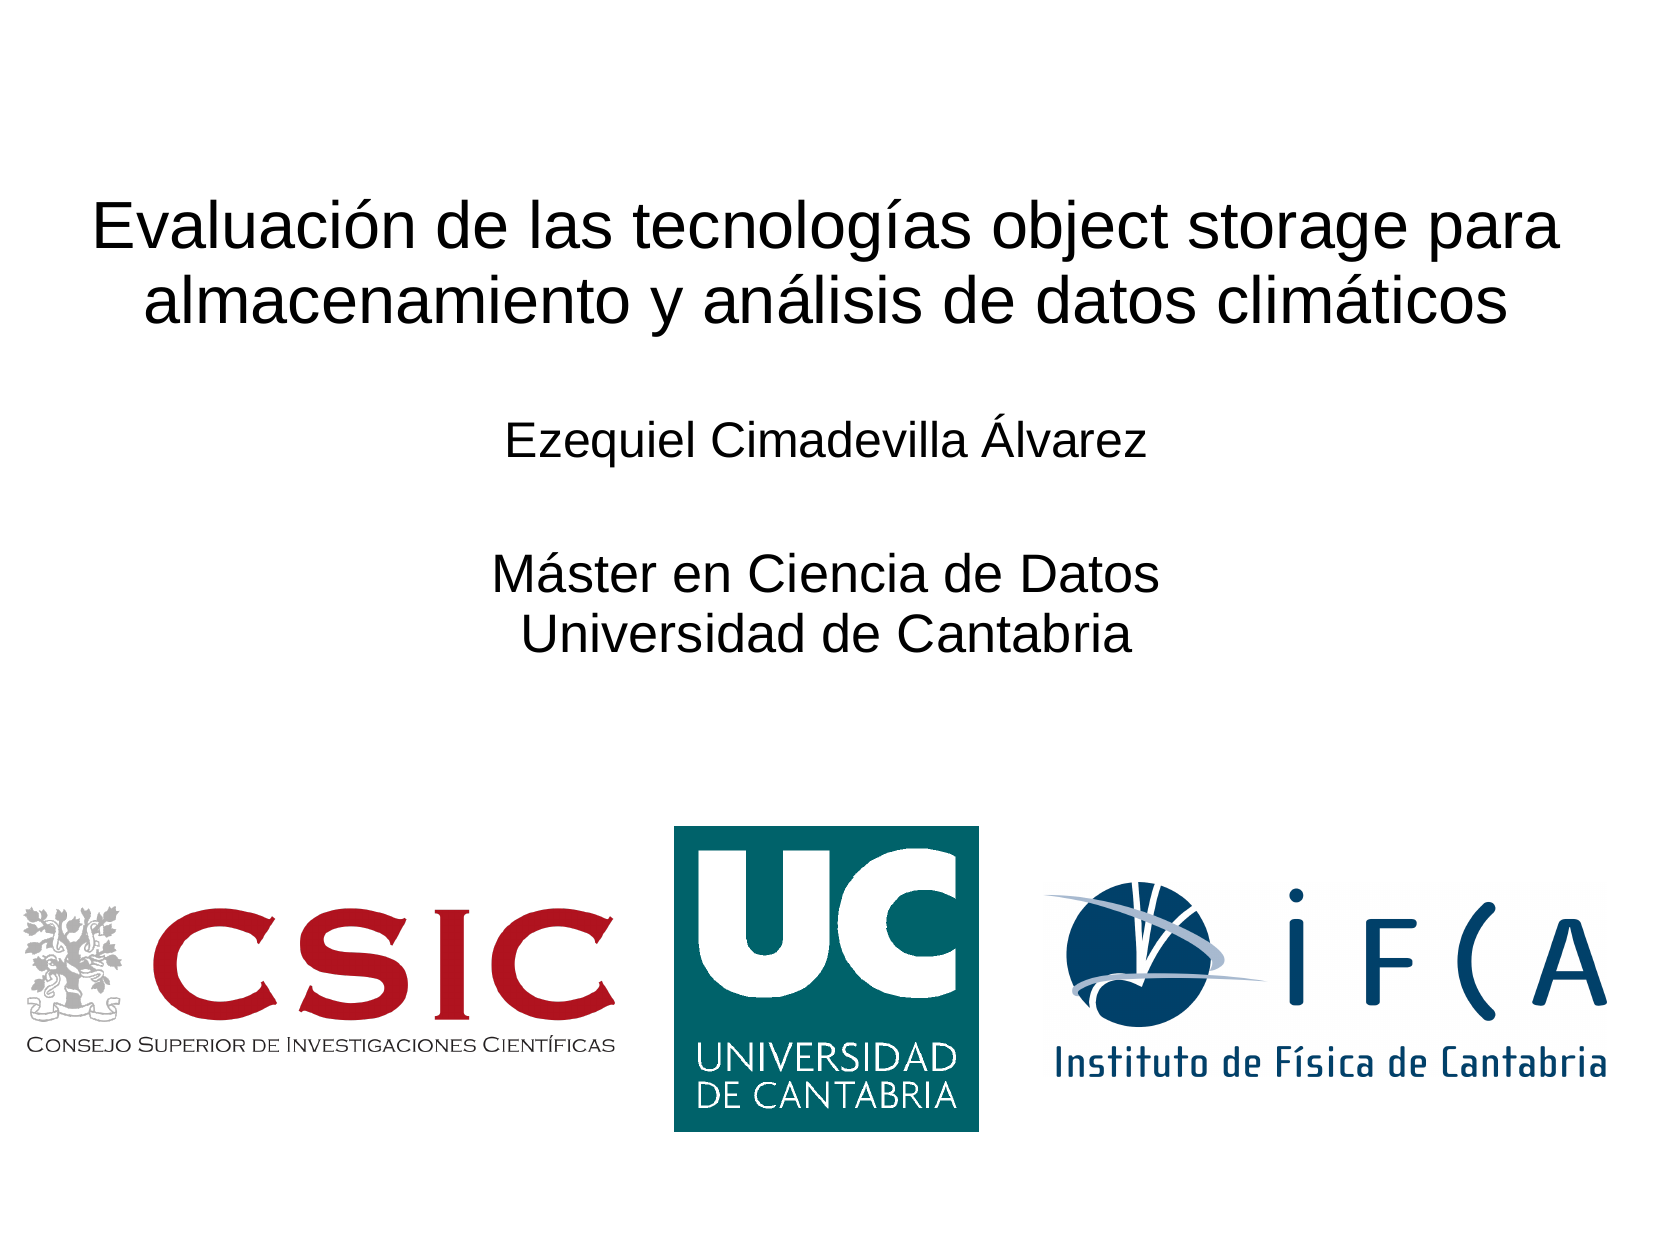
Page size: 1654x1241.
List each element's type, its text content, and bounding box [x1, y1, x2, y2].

picture [1043, 882, 1607, 1077]
subtitle Evaluación de las tecnologías object storage para almacenamiento y análisis de datos climáticos Ezequiel Cimadevilla Álvarez Máster en Ciencia de Datos Universidad de Cantabria [82, 49, 1571, 804]
picture [23, 906, 615, 1052]
picture [674, 826, 979, 1132]
